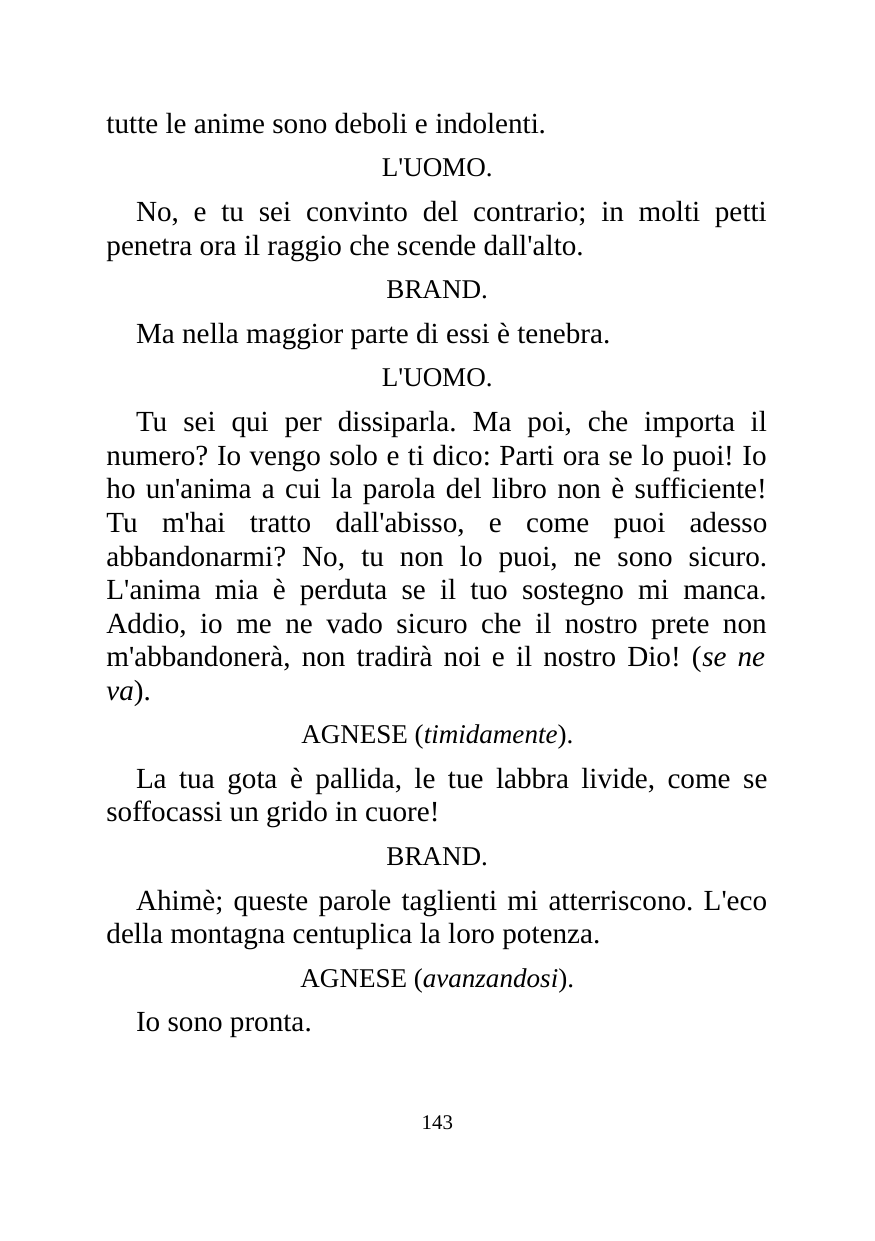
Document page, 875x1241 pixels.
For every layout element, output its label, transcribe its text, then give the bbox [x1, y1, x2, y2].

text Tu sei qui per dissiparla. Ma poi, che importa il numero? Io vengo solo e ti dico: Parti ora se lo puoi! Io ho un'anima a cui la parola del libro non è sufficiente! Tu m'hai tratto dall'abisso, e come puoi adesso abbandonarmi? No, tu non lo puoi, ne sono sicuro. L'anima mia è perduta se il tuo sostegno mi manca. Addio, io me ne vado sicuro che il nostro prete non m'abbandonerà, non tradirà noi e il nostro Dio! (se ne va). [106, 404, 768, 706]
text AGNESE (timidamente). [106, 718, 768, 749]
text L'UOMO. [106, 362, 768, 393]
text Ahimè; queste parole taglienti mi atterriscono. L'eco della montagna centuplica la loro potenza. [106, 883, 768, 950]
text La tua gota è pallida, le tue labbra livide, come se soffocassi un grido in cuore! [106, 761, 768, 828]
text BRAND. [106, 273, 768, 304]
text Ma nella maggior parte di essi è tenebra. [106, 316, 768, 350]
text L'UOMO. [106, 152, 768, 183]
text Io sono pronta. [106, 1004, 768, 1038]
text No, e tu sei convinto del contrario; in molti petti penetra ora il raggio che scende dall'alto. [106, 194, 768, 262]
text BRAND. [106, 840, 768, 871]
text tutte le anime sono deboli e indolenti. [106, 106, 768, 140]
text AGNESE (avanzandosi). [106, 962, 768, 993]
